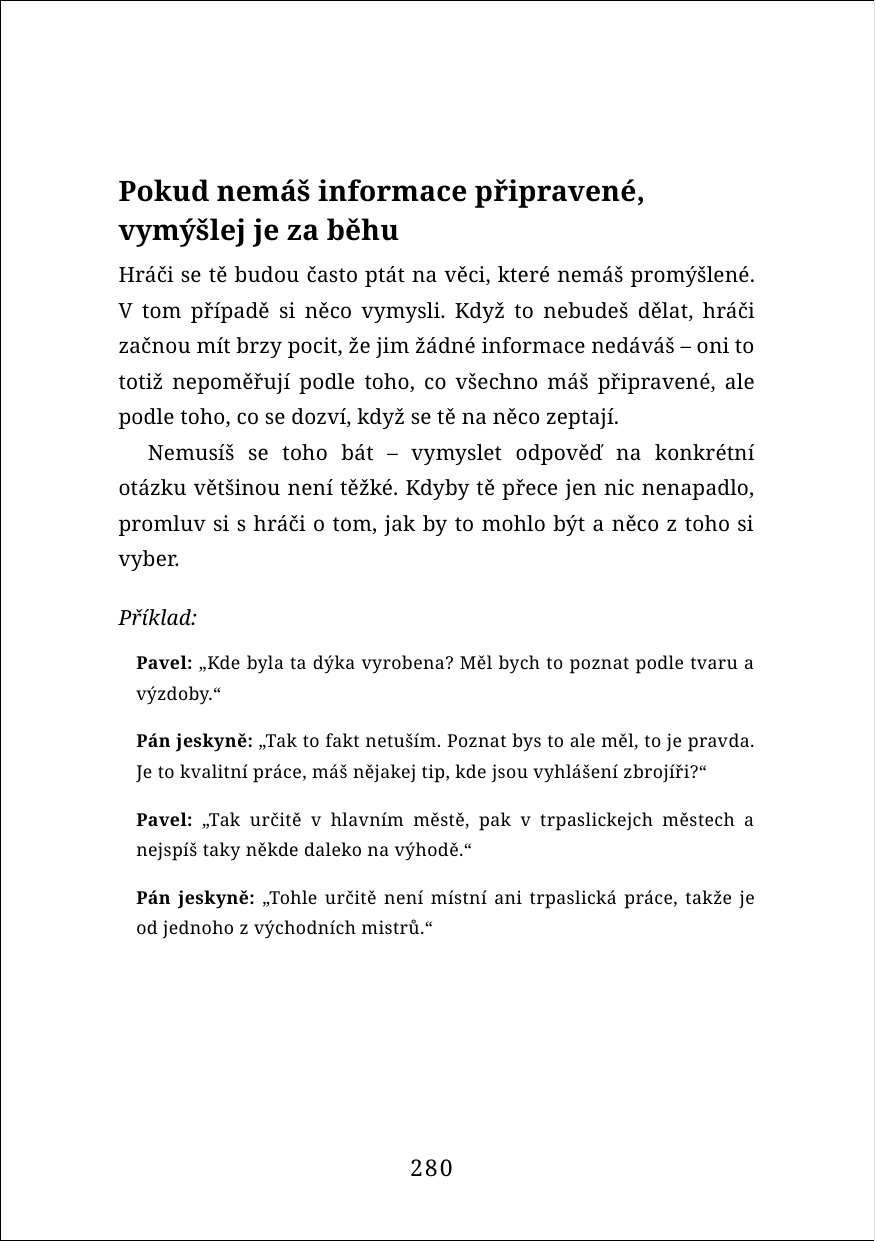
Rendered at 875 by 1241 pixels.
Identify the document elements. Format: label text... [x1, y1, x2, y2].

subtitle Pokud nemáš informace připravené, vymýšlej je za běhu [118, 172, 756, 248]
text Pavel: „Tak určitě v hlavním městě, pak v trpaslickejch městech a nejspíš taky někde daleko na výhodě.“ [136, 807, 756, 861]
text Příklad: [118, 603, 756, 632]
text Pán jeskyně: „Tak to fakt netuším. Poznat bys to ale měl, to je pravda. Je to kvalitní práce, máš nějakej tip, kde jsou vyhlášení zbrojíři?“ [136, 729, 756, 783]
text Pán jeskyně: „Tohle určitě není místní ani trpaslická práce, takže je od jednoho z východních mistrů.“ [136, 885, 756, 939]
text Hráči se tě budou často ptát na věci, které nemáš promýšlené. V tom případě si něco vymysli. Když to nebudeš dělat, hráči začnou mít brzy pocit, že jim žádné informace nedáváš – oni to totiž nepoměřují podle toho, co všechno máš připravené, ale podle toho, co se dozví, když se tě na něco zeptají. Nemusíš se toho bát – vymyslet odpověď na konkrétní otázku většinou není těžké. Kdyby tě přece jen nic nenapadlo, promluv si s hráči o tom, jak by to mohlo být a něco z toho si vyber. [118, 260, 756, 573]
text Pavel: „Kde byla ta dýka vyrobena? Měl bych to poznat podle tvaru a výzdoby.“ [136, 651, 756, 705]
